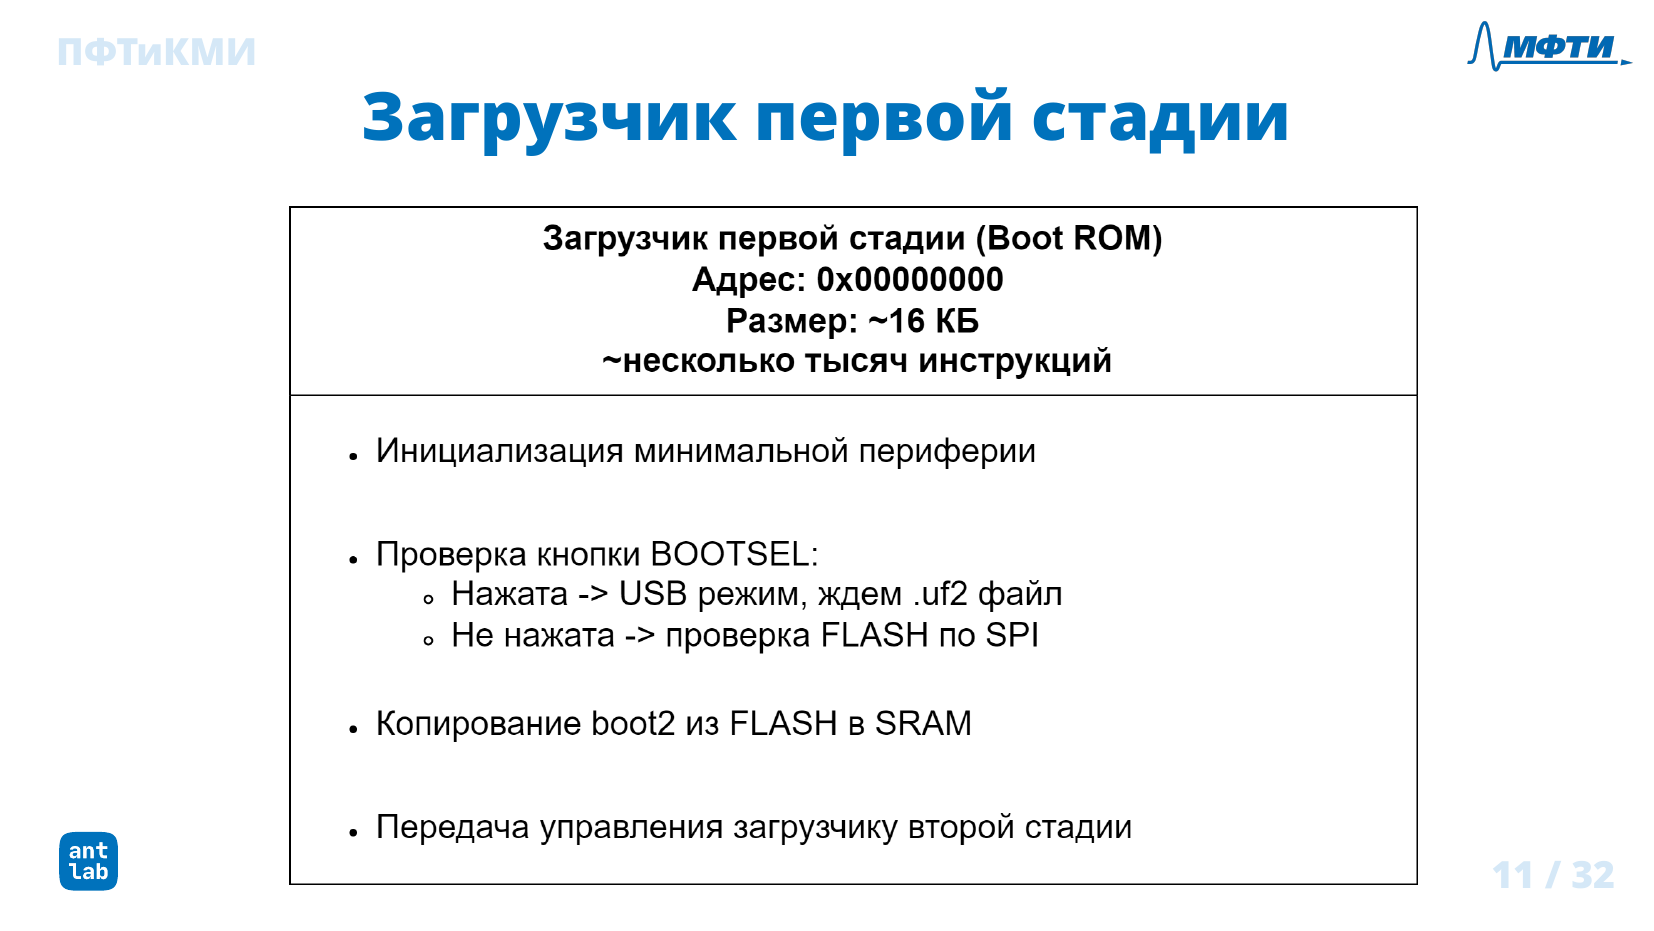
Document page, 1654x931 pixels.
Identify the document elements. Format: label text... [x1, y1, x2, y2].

title Загрузчик первой стадии [82, 20, 1571, 209]
picture [1446, 0, 1654, 93]
picture [289, 206, 1418, 885]
